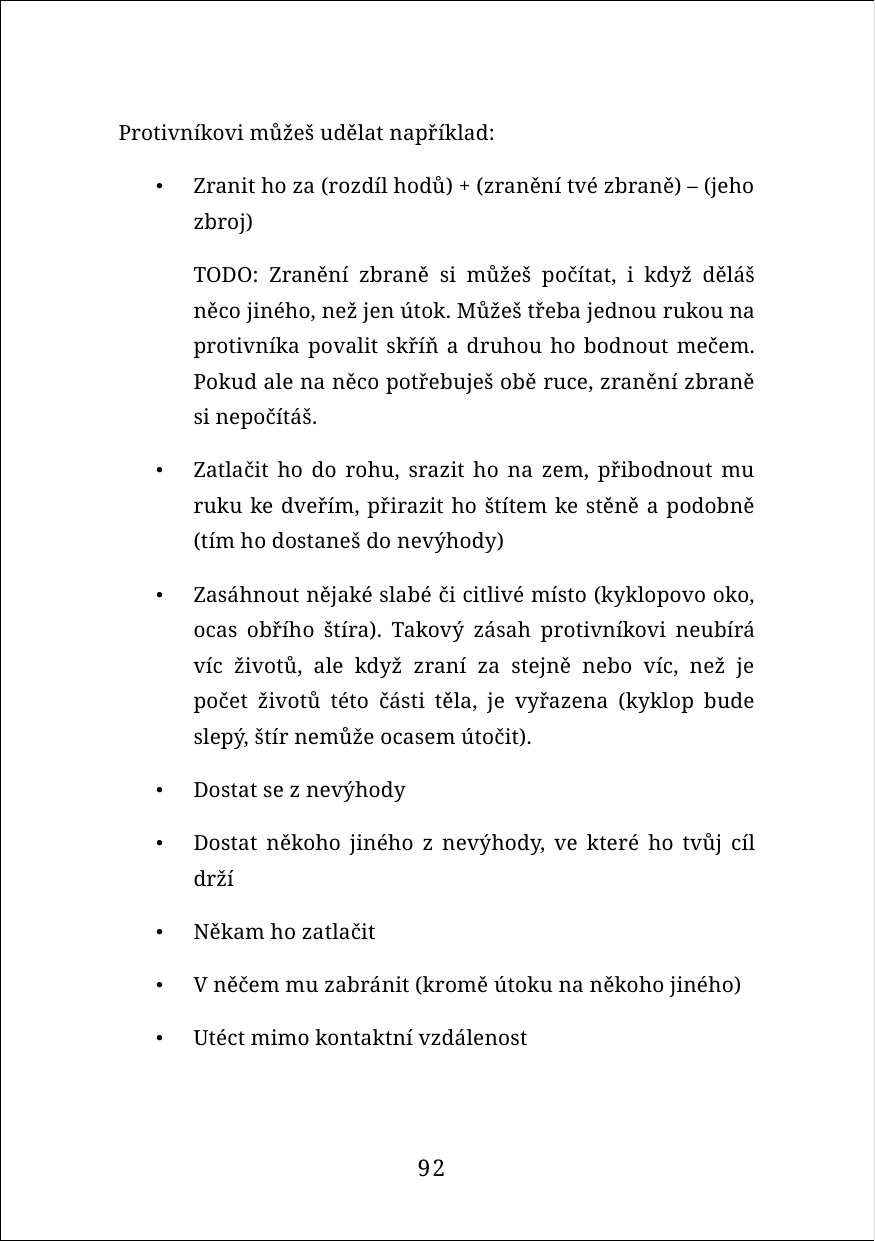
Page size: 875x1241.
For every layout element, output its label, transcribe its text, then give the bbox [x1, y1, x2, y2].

list V něčem mu zabránit (kromě útoku na někoho jiného) [156, 970, 756, 999]
list Dostat se z nevýhody [156, 775, 756, 803]
list TODO: Zranění zbraně si můžeš počítat, i když děláš něco jiného, než jen útok. Můžeš třeba jednou rukou na protivníka povalit skříň a druhou ho bodnout mečem. Pokud ale na něco potřebuješ obě ruce, zranění zbraně si nepočítáš. [156, 260, 756, 431]
list Někam ho zatlačit [156, 917, 756, 946]
list Dostat někoho jiného z nevýhody, ve které ho tvůj cíl drží [156, 828, 756, 892]
list Zatlačit ho do rohu, srazit ho na zem, přibodnout mu ruku ke dveřím, přirazit ho štítem ke stěně a podobně (tím ho dostaneš do nevýhody) [156, 456, 756, 555]
text Protivníkovi můžeš udělat například: [118, 118, 756, 147]
list Zasáhnout nějaké slabé či citlivé místo (kyklopovo oko, ocas obřího štíra). Takový zásah protivníkovi neubírá víc životů, ale když zraní za stejně nebo víc, než je počet životů této části těla, je vyřazena (kyklop bude slepý, štír nemůže ocasem útočit). [156, 580, 756, 750]
list Zranit ho za (rozdíl hodů) + (zranění tvé zbraně) – (jeho zbroj) [156, 171, 756, 235]
list Utéct mimo kontaktní vzdálenost [156, 1023, 756, 1052]
